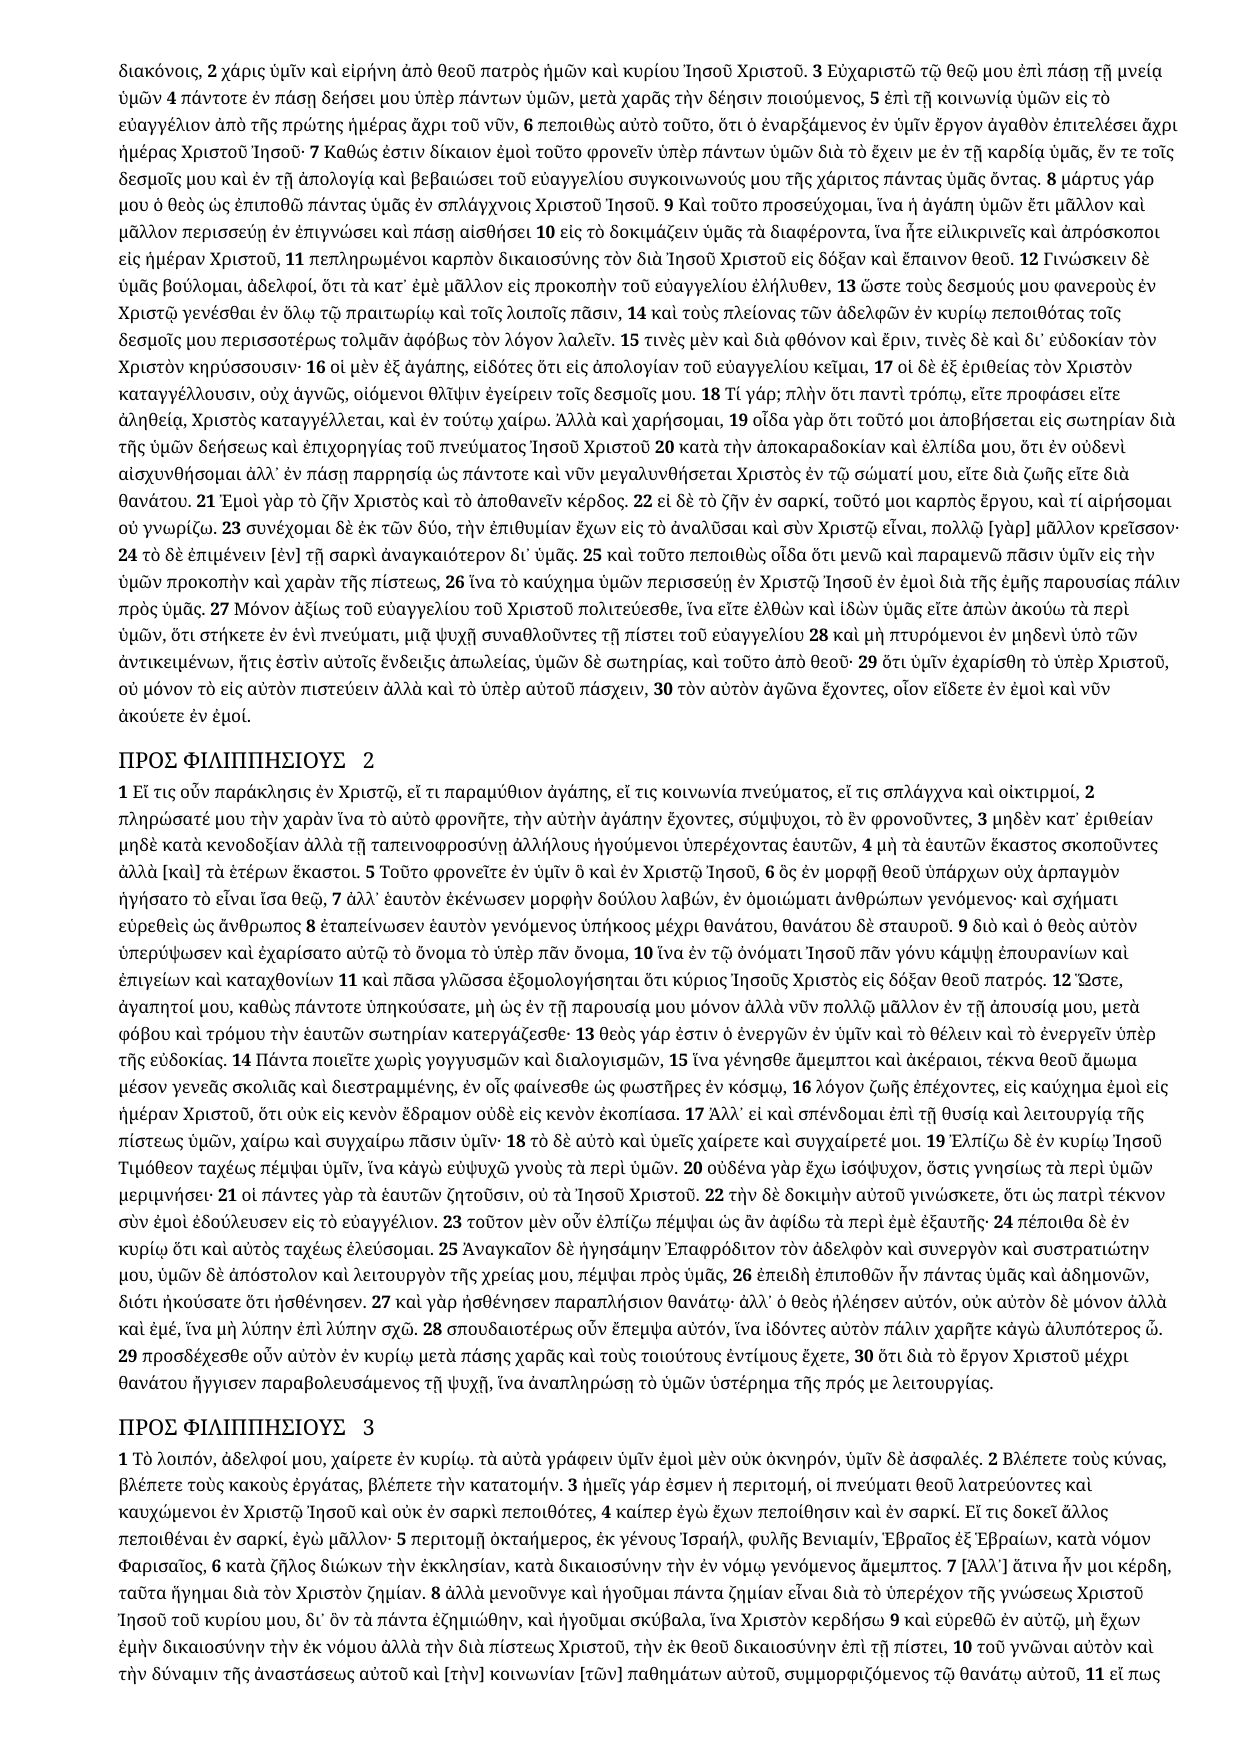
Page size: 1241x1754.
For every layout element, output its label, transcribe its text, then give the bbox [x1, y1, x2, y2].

text ΠΡΟΣ ΦΙΛΙΠΠΗΣΙΟΥΣ 2 [118, 746, 1181, 775]
text 1 Εἴ τις οὖν παράκλησις ἐν Χριστῷ, εἴ τι παραμύθιον ἀγάπης, εἴ τις κοινωνία πνεύματος, εἴ τις σπλάγχνα καὶ οἰκτιρμοί, 2 πληρώσατέ μου τὴν χαρὰν ἵνα τὸ αὐτὸ φρονῆτε, τὴν αὐτὴν ἀγάπην ἔχοντες, σύμψυχοι, τὸ ἓν φρονοῦντες, 3 μηδὲν κατ᾽ ἐριθείαν μηδὲ κατὰ κενοδοξίαν ἀλλὰ τῇ ταπεινοφροσύνῃ ἀλλήλους ἡγούμενοι ὑπερέχοντας ἑαυτῶν, 4 μὴ τὰ ἑαυτῶν ἕκαστος σκοποῦντες ἀλλὰ [καὶ] τὰ ἑτέρων ἕκαστοι. 5 Τοῦτο φρονεῖτε ἐν ὑμῖν ὃ καὶ ἐν Χριστῷ Ἰησοῦ, 6 ὃς ἐν μορφῇ θεοῦ ὑπάρχων οὐχ ἁρπαγμὸν ἡγήσατο τὸ εἶναι ἴσα θεῷ, 7 ἀλλ᾽ ἑαυτὸν ἐκένωσεν μορφὴν δούλου λαβών, ἐν ὁμοιώματι ἀνθρώπων γενόμενος· καὶ σχήματι εὑρεθεὶς ὡς ἄνθρωπος 8 ἐταπείνωσεν ἑαυτὸν γενόμενος ὑπήκοος μέχρι θανάτου, θανάτου δὲ σταυροῦ. 9 διὸ καὶ ὁ θεὸς αὐτὸν ὑπερύψωσεν καὶ ἐχαρίσατο αὐτῷ τὸ ὄνομα τὸ ὑπὲρ πᾶν ὄνομα, 10 ἵνα ἐν τῷ ὀνόματι Ἰησοῦ πᾶν γόνυ κάμψῃ ἐπουρανίων καὶ ἐπιγείων καὶ καταχθονίων 11 καὶ πᾶσα γλῶσσα ἐξομολογήσηται ὅτι κύριος Ἰησοῦς Χριστὸς εἰς δόξαν θεοῦ πατρός. 12 Ὥστε, ἀγαπητοί μου, καθὼς πάντοτε ὑπηκούσατε, μὴ ὡς ἐν τῇ παρουσίᾳ μου μόνον ἀλλὰ νῦν πολλῷ μᾶλλον ἐν τῇ ἀπουσίᾳ μου, μετὰ φόβου καὶ τρόμου τὴν ἑαυτῶν σωτηρίαν κατεργάζεσθε· 13 θεὸς γάρ ἐστιν ὁ ἐνεργῶν ἐν ὑμῖν καὶ τὸ θέλειν καὶ τὸ ἐνεργεῖν ὑπὲρ τῆς εὐδοκίας. 14 Πάντα ποιεῖτε χωρὶς γογγυσμῶν καὶ διαλογισμῶν, 15 ἵνα γένησθε ἄμεμπτοι καὶ ἀκέραιοι, τέκνα θεοῦ ἄμωμα μέσον γενεᾶς σκολιᾶς καὶ διεστραμμένης, ἐν οἷς φαίνεσθε ὡς φωστῆρες ἐν κόσμῳ, 16 λόγον ζωῆς ἐπέχοντες, εἰς καύχημα ἐμοὶ εἰς ἡμέραν Χριστοῦ, ὅτι οὐκ εἰς κενὸν ἔδραμον οὐδὲ εἰς κενὸν ἐκοπίασα. 17 Ἀλλ᾽ εἰ καὶ σπένδομαι ἐπὶ τῇ θυσίᾳ καὶ λειτουργίᾳ τῆς πίστεως ὑμῶν, χαίρω καὶ συγχαίρω πᾶσιν ὑμῖν· 18 τὸ δὲ αὐτὸ καὶ ὑμεῖς χαίρετε καὶ συγχαίρετέ μοι. 19 Ἐλπίζω δὲ ἐν κυρίῳ Ἰησοῦ Τιμόθεον ταχέως πέμψαι ὑμῖν, ἵνα κἀγὼ εὐψυχῶ γνοὺς τὰ περὶ ὑμῶν. 20 οὐδένα γὰρ ἔχω ἰσόψυχον, ὅστις γνησίως τὰ περὶ ὑμῶν μεριμνήσει· 21 οἱ πάντες γὰρ τὰ ἑαυτῶν ζητοῦσιν, οὐ τὰ Ἰησοῦ Χριστοῦ. 22 τὴν δὲ δοκιμὴν αὐτοῦ γινώσκετε, ὅτι ὡς πατρὶ τέκνον σὺν ἐμοὶ ἐδούλευσεν εἰς τὸ εὐαγγέλιον. 23 τοῦτον μὲν οὖν ἐλπίζω πέμψαι ὡς ἂν ἀφίδω τὰ περὶ ἐμὲ ἐξαυτῆς· 24 πέποιθα δὲ ἐν κυρίῳ ὅτι καὶ αὐτὸς ταχέως ἐλεύσομαι. 25 Ἀναγκαῖον δὲ ἡγησάμην Ἐπαφρόδιτον τὸν ἀδελφὸν καὶ συνεργὸν καὶ συστρατιώτην μου, ὑμῶν δὲ ἀπόστολον καὶ λειτουργὸν τῆς χρείας μου, πέμψαι πρὸς ὑμᾶς, 26 ἐπειδὴ ἐπιποθῶν ἦν πάντας ὑμᾶς καὶ ἀδημονῶν, διότι ἠκούσατε ὅτι ἠσθένησεν. 27 καὶ γὰρ ἠσθένησεν παραπλήσιον θανάτῳ· ἀλλ᾽ ὁ θεὸς ἠλέησεν αὐτόν, οὐκ αὐτὸν δὲ μόνον ἀλλὰ καὶ ἐμέ, ἵνα μὴ λύπην ἐπὶ λύπην σχῶ. 28 σπουδαιοτέρως οὖν ἔπεμψα αὐτόν, ἵνα ἰδόντες αὐτὸν πάλιν χαρῆτε κἀγὼ ἀλυπότερος ὦ. 29 προσδέχεσθε οὖν αὐτὸν ἐν κυρίῳ μετὰ πάσης χαρᾶς καὶ τοὺς τοιούτους ἐντίμους ἔχετε, 30 ὅτι διὰ τὸ ἔργον Χριστοῦ μέχρι θανάτου ἤγγισεν παραβολευσάμενος τῇ ψυχῇ, ἵνα ἀναπληρώσῃ τὸ ὑμῶν ὑστέρημα τῆς πρός με λειτουργίας. [118, 780, 1181, 1394]
text ΠΡΟΣ ΦΙΛΙΠΠΗΣΙΟΥΣ 3 [118, 1412, 1181, 1442]
text διακόνοις, 2 χάρις ὑμῖν καὶ εἰρήνη ἀπὸ θεοῦ πατρὸς ἡμῶν καὶ κυρίου Ἰησοῦ Χριστοῦ. 3 Εὐχαριστῶ τῷ θεῷ μου ἐπὶ πάσῃ τῇ μνείᾳ ὑμῶν 4 πάντοτε ἐν πάσῃ δεήσει μου ὑπὲρ πάντων ὑμῶν, μετὰ χαρᾶς τὴν δέησιν ποιούμενος, 5 ἐπὶ τῇ κοινωνίᾳ ὑμῶν εἰς τὸ εὐαγγέλιον ἀπὸ τῆς πρώτης ἡμέρας ἄχρι τοῦ νῦν, 6 πεποιθὼς αὐτὸ τοῦτο, ὅτι ὁ ἐναρξάμενος ἐν ὑμῖν ἔργον ἀγαθὸν ἐπιτελέσει ἄχρι ἡμέρας Χριστοῦ Ἰησοῦ· 7 Καθώς ἐστιν δίκαιον ἐμοὶ τοῦτο φρονεῖν ὑπὲρ πάντων ὑμῶν διὰ τὸ ἔχειν με ἐν τῇ καρδίᾳ ὑμᾶς, ἔν τε τοῖς δεσμοῖς μου καὶ ἐν τῇ ἀπολογίᾳ καὶ βεβαιώσει τοῦ εὐαγγελίου συγκοινωνούς μου τῆς χάριτος πάντας ὑμᾶς ὄντας. 8 μάρτυς γάρ μου ὁ θεὸς ὡς ἐπιποθῶ πάντας ὑμᾶς ἐν σπλάγχνοις Χριστοῦ Ἰησοῦ. 9 Καὶ τοῦτο προσεύχομαι, ἵνα ἡ ἀγάπη ὑμῶν ἔτι μᾶλλον καὶ μᾶλλον περισσεύῃ ἐν ἐπιγνώσει καὶ πάσῃ αἰσθήσει 10 εἰς τὸ δοκιμάζειν ὑμᾶς τὰ διαφέροντα, ἵνα ἦτε εἰλικρινεῖς καὶ ἀπρόσκοποι εἰς ἡμέραν Χριστοῦ, 11 πεπληρωμένοι καρπὸν δικαιοσύνης τὸν διὰ Ἰησοῦ Χριστοῦ εἰς δόξαν καὶ ἔπαινον θεοῦ. 12 Γινώσκειν δὲ ὑμᾶς βούλομαι, ἀδελφοί, ὅτι τὰ κατ᾽ ἐμὲ μᾶλλον εἰς προκοπὴν τοῦ εὐαγγελίου ἐλήλυθεν, 13 ὥστε τοὺς δεσμούς μου φανεροὺς ἐν Χριστῷ γενέσθαι ἐν ὅλῳ τῷ πραιτωρίῳ καὶ τοῖς λοιποῖς πᾶσιν, 14 καὶ τοὺς πλείονας τῶν ἀδελφῶν ἐν κυρίῳ πεποιθότας τοῖς δεσμοῖς μου περισσοτέρως τολμᾶν ἀφόβως τὸν λόγον λαλεῖν. 15 τινὲς μὲν καὶ διὰ φθόνον καὶ ἔριν, τινὲς δὲ καὶ δι᾽ εὐδοκίαν τὸν Χριστὸν κηρύσσουσιν· 16 οἱ μὲν ἐξ ἀγάπης, εἰδότες ὅτι εἰς ἀπολογίαν τοῦ εὐαγγελίου κεῖμαι, 17 οἱ δὲ ἐξ ἐριθείας τὸν Χριστὸν καταγγέλλουσιν, οὐχ ἁγνῶς, οἰόμενοι θλῖψιν ἐγείρειν τοῖς δεσμοῖς μου. 18 Τί γάρ; πλὴν ὅτι παντὶ τρόπῳ, εἴτε προφάσει εἴτε ἀληθείᾳ, Χριστὸς καταγγέλλεται, καὶ ἐν τούτῳ χαίρω. Ἀλλὰ καὶ χαρήσομαι, 19 οἶδα γὰρ ὅτι τοῦτό μοι ἀποβήσεται εἰς σωτηρίαν διὰ τῆς ὑμῶν δεήσεως καὶ ἐπιχορηγίας τοῦ πνεύματος Ἰησοῦ Χριστοῦ 20 κατὰ τὴν ἀποκαραδοκίαν καὶ ἐλπίδα μου, ὅτι ἐν οὐδενὶ αἰσχυνθήσομαι ἀλλ᾽ ἐν πάσῃ παρρησίᾳ ὡς πάντοτε καὶ νῦν μεγαλυνθήσεται Χριστὸς ἐν τῷ σώματί μου, εἴτε διὰ ζωῆς εἴτε διὰ θανάτου. 21 Ἐμοὶ γὰρ τὸ ζῆν Χριστὸς καὶ τὸ ἀποθανεῖν κέρδος. 22 εἰ δὲ τὸ ζῆν ἐν σαρκί, τοῦτό μοι καρπὸς ἔργου, καὶ τί αἱρήσομαι οὐ γνωρίζω. 23 συνέχομαι δὲ ἐκ τῶν δύο, τὴν ἐπιθυμίαν ἔχων εἰς τὸ ἀναλῦσαι καὶ σὺν Χριστῷ εἶναι, πολλῷ [γὰρ] μᾶλλον κρεῖσσον· 24 τὸ δὲ ἐπιμένειν [ἐν] τῇ σαρκὶ ἀναγκαιότερον δι᾽ ὑμᾶς. 25 καὶ τοῦτο πεποιθὼς οἶδα ὅτι μενῶ καὶ παραμενῶ πᾶσιν ὑμῖν εἰς τὴν ὑμῶν προκοπὴν καὶ χαρὰν τῆς πίστεως, 26 ἵνα τὸ καύχημα ὑμῶν περισσεύῃ ἐν Χριστῷ Ἰησοῦ ἐν ἐμοὶ διὰ τῆς ἐμῆς παρουσίας πάλιν πρὸς ὑμᾶς. 27 Μόνον ἀξίως τοῦ εὐαγγελίου τοῦ Χριστοῦ πολιτεύεσθε, ἵνα εἴτε ἐλθὼν καὶ ἰδὼν ὑμᾶς εἴτε ἀπὼν ἀκούω τὰ περὶ ὑμῶν, ὅτι στήκετε ἐν ἑνὶ πνεύματι, μιᾷ ψυχῇ συναθλοῦντες τῇ πίστει τοῦ εὐαγγελίου 28 καὶ μὴ πτυρόμενοι ἐν μηδενὶ ὑπὸ τῶν ἀντικειμένων, ἥτις ἐστὶν αὐτοῖς ἔνδειξις ἀπωλείας, ὑμῶν δὲ σωτηρίας, καὶ τοῦτο ἀπὸ θεοῦ· 29 ὅτι ὑμῖν ἐχαρίσθη τὸ ὑπὲρ Χριστοῦ, οὐ μόνον τὸ εἰς αὐτὸν πιστεύειν ἀλλὰ καὶ τὸ ὑπὲρ αὐτοῦ πάσχειν, 30 τὸν αὐτὸν ἀγῶνα ἔχοντες, οἷον εἴδετε ἐν ἐμοὶ καὶ νῦν ἀκούετε ἐν ἐμοί. [118, 59, 1181, 727]
text 1 Τὸ λοιπόν, ἀδελφοί μου, χαίρετε ἐν κυρίῳ. τὰ αὐτὰ γράφειν ὑμῖν ἐμοὶ μὲν οὐκ ὀκνηρόν, ὑμῖν δὲ ἀσφαλές. 2 Βλέπετε τοὺς κύνας, βλέπετε τοὺς κακοὺς ἐργάτας, βλέπετε τὴν κατατομήν. 3 ἡμεῖς γάρ ἐσμεν ἡ περιτομή, οἱ πνεύματι θεοῦ λατρεύοντες καὶ καυχώμενοι ἐν Χριστῷ Ἰησοῦ καὶ οὐκ ἐν σαρκὶ πεποιθότες, 4 καίπερ ἐγὼ ἔχων πεποίθησιν καὶ ἐν σαρκί. Εἴ τις δοκεῖ ἄλλος πεποιθέναι ἐν σαρκί, ἐγὼ μᾶλλον· 5 περιτομῇ ὀκταήμερος, ἐκ γένους Ἰσραήλ, φυλῆς Βενιαμίν, Ἑβραῖος ἐξ Ἑβραίων, κατὰ νόμον Φαρισαῖος, 6 κατὰ ζῆλος διώκων τὴν ἐκκλησίαν, κατὰ δικαιοσύνην τὴν ἐν νόμῳ γενόμενος ἄμεμπτος. 7 [Ἀλλ᾽] ἅτινα ἦν μοι κέρδη, ταῦτα ἥγημαι διὰ τὸν Χριστὸν ζημίαν. 8 ἀλλὰ μενοῦνγε καὶ ἡγοῦμαι πάντα ζημίαν εἶναι διὰ τὸ ὑπερέχον τῆς γνώσεως Χριστοῦ Ἰησοῦ τοῦ κυρίου μου, δι᾽ ὃν τὰ πάντα ἐζημιώθην, καὶ ἡγοῦμαι σκύβαλα, ἵνα Χριστὸν κερδήσω 9 καὶ εὑρεθῶ ἐν αὐτῷ, μὴ ἔχων ἐμὴν δικαιοσύνην τὴν ἐκ νόμου ἀλλὰ τὴν διὰ πίστεως Χριστοῦ, τὴν ἐκ θεοῦ δικαιοσύνην ἐπὶ τῇ πίστει, 10 τοῦ γνῶναι αὐτὸν καὶ τὴν δύναμιν τῆς ἀναστάσεως αὐτοῦ καὶ [τὴν] κοινωνίαν [τῶν] παθημάτων αὐτοῦ, συμμορφιζόμενος τῷ θανάτῳ αὐτοῦ, 11 εἴ πως [118, 1447, 1181, 1685]
